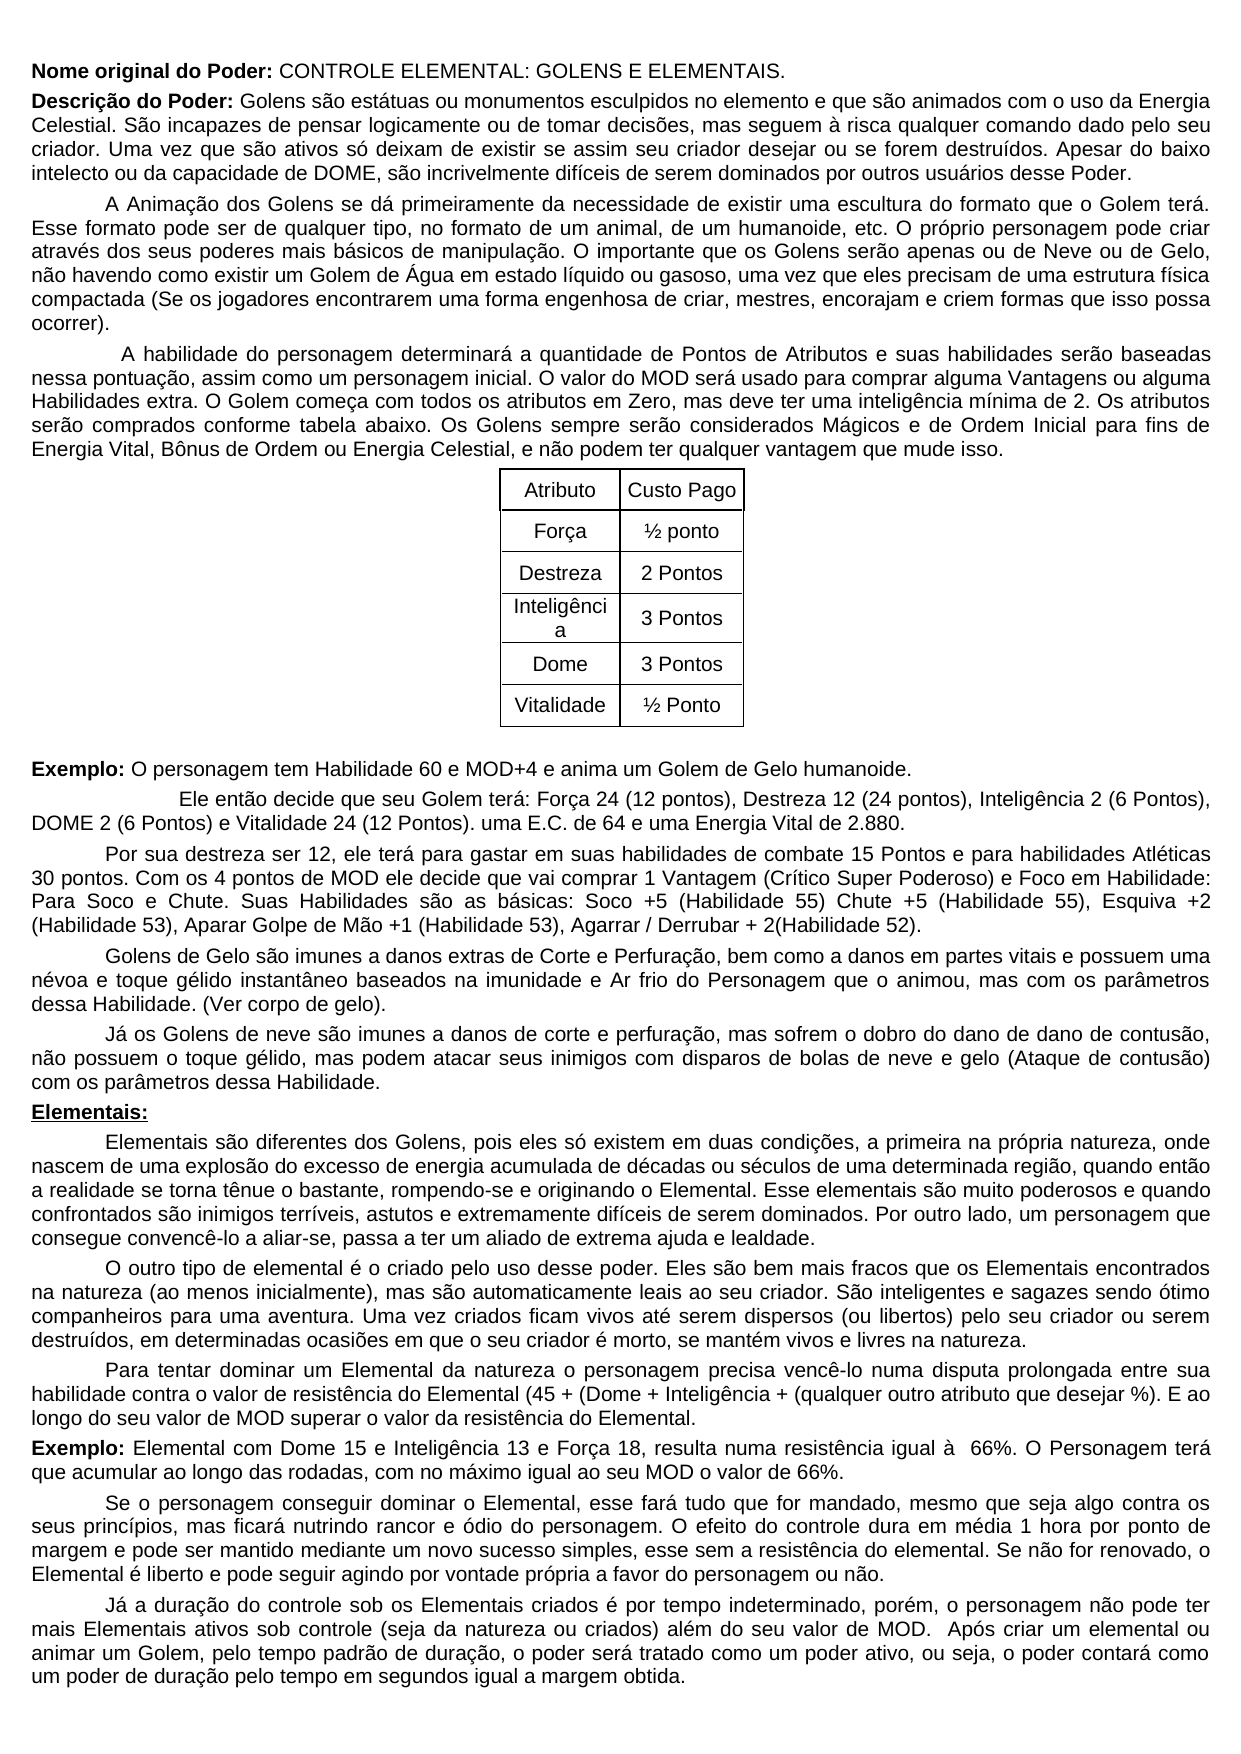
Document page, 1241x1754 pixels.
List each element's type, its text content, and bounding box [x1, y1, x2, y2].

table_cell Inteligência [501, 594, 619, 642]
text Elementais são diferentes dos Golens, pois eles só existem em duas condições, a primeira na própria natureza, onde nascem de uma explosão do excesso de energia acumulada de décadas ou séculos de uma determinada região, quando então a realidade se torna tênue o bastante, rompendo-se e originando o Elemental. Esse elementais são muito poderosos e quando confrontados são inimigos terríveis, astutos e extremamente difíceis de serem dominados. Por outro lado, um personagem que consegue convencê-lo a aliar-se, passa a ter um aliado de extrema ajuda e lealdade. [31, 1130, 1212, 1250]
text Se o personagem conseguir dominar o Elemental, esse fará tudo que for mandado, mesmo que seja algo contra os seus princípios, mas ficará nutrindo rancor e ódio do personagem. O efeito do controle dura em média 1 hora por ponto de margem e pode ser mantido mediante um novo sucesso simples, esse sem a resistência do elemental. Se não for renovado, o Elemental é liberto e pode seguir agindo por vontade própria a favor do personagem ou não. [31, 1490, 1212, 1586]
table_cell Destreza [501, 552, 619, 593]
text Ele então decide que seu Golem terá: Força 24 (12 pontos), Destreza 12 (24 pontos), Inteligência 2 (6 Pontos), DOME 2 (6 Pontos) e Vitalidade 24 (12 Pontos). uma E.C. de 64 e uma Energia Vital de 2.880. [31, 787, 1212, 835]
table_cell ½ ponto [621, 509, 743, 551]
table_cell Dome [501, 643, 619, 684]
text Para tentar dominar um Elemental da natureza o personagem precisa vencê-lo numa disputa prolongada entre sua habilidade contra o valor de resistência do Elemental (45 + (Dome + Inteligência + (qualquer outro atributo que desejar %). E ao longo do seu valor de MOD superar o valor da resistência do Elemental. [31, 1358, 1212, 1430]
text Por sua destreza ser 12, ele terá para gastar em suas habilidades de combate 15 Pontos e para habilidades Atléticas 30 pontos. Com os 4 pontos de MOD ele decide que vai comprar 1 Vantagem (Crítico Super Poderoso) e Foco em Habilidade: Para Soco e Chute. Suas Habilidades são as básicas: Soco +5 (Habilidade 55) Chute +5 (Habilidade 55), Esquiva +2 (Habilidade 53), Aparar Golpe de Mão +1 (Habilidade 53), Agarrar / Derrubar + 2(Habilidade 52). [31, 841, 1212, 937]
text Descrição do Poder: Golens são estátuas ou monumentos esculpidos no elemento e que são animados com o uso da Energia Celestial. São incapazes de pensar logicamente ou de tomar decisões, mas seguem à risca qualquer comando dado pelo seu criador. Uma vez que são ativos só deixam de existir se assim seu criador desejar ou se forem destruídos. Apesar do baixo intelecto ou da capacidade de DOME, são incrivelmente difíceis de serem dominados por outros usuários desse Poder. [31, 89, 1212, 185]
text O outro tipo de elemental é o criado pelo uso desse poder. Eles são bem mais fracos que os Elementais encontrados na natureza (ao menos inicialmente), mas são automaticamente leais ao seu criador. São inteligentes e sagazes sendo ótimo companheiros para uma aventura. Uma vez criados ficam vivos até serem dispersos (ou libertos) pelo seu criador ou serem destruídos, em determinadas ocasiões em que o seu criador é morto, se mantém vivos e livres na natureza. [31, 1256, 1212, 1352]
table_header Custo Pago [621, 470, 743, 509]
table_header Atributo [501, 470, 619, 509]
text Exemplo: O personagem tem Habilidade 60 e MOD+4 e anima um Golem de Gelo humanoide. [31, 757, 1212, 781]
text Elementais: [31, 1100, 1212, 1124]
table_cell Força [501, 510, 619, 551]
table_cell ½ Ponto [621, 684, 743, 726]
text A Animação dos Golens se dá primeiramente da necessidade de existir uma escultura do formato que o Golem terá. Esse formato pode ser de qualquer tipo, no formato de um animal, de um humanoide, etc. O próprio personagem pode criar através dos seus poderes mais básicos de manipulação. O importante que os Golens serão apenas ou de Neve ou de Gelo, não havendo como existir um Golem de Água em estado líquido ou gasoso, uma vez que eles precisam de uma estrutura física compactada (Se os jogadores encontrarem uma forma engenhosa de criar, mestres, encorajam e criem formas que isso possa ocorrer). [31, 191, 1212, 335]
table_cell 3 Pontos [621, 642, 743, 684]
text Já os Golens de neve são imunes a danos de corte e perfuração, mas sofrem o dobro do dano de dano de contusão, não possuem o toque gélido, mas podem atacar seus inimigos com disparos de bolas de neve e gelo (Ataque de contusão) com os parâmetros dessa Habilidade. [31, 1022, 1212, 1093]
text Já a duração do controle sob os Elementais criados é por tempo indeterminado, porém, o personagem não pode ter mais Elementais ativos sob controle (seja da natureza ou criados) além do seu valor de MOD. Após criar um elemental ou animar um Golem, pelo tempo padrão de duração, o poder será tratado como um poder ativo, ou seja, o poder contará como um poder de duração pelo tempo em segundos igual a margem obtida. [31, 1592, 1212, 1688]
table_cell Vitalidade [501, 685, 619, 726]
table_cell 3 Pontos [621, 593, 743, 642]
text Nome original do Poder: CONTROLE ELEMENTAL: GOLENS E ELEMENTAIS. [31, 59, 1212, 83]
text A habilidade do personagem determinará a quantidade de Pontos de Atributos e suas habilidades serão baseadas nessa pontuação, assim como um personagem inicial. O valor do MOD será usado para comprar alguma Vantagens ou alguma Habilidades extra. O Golem começa com todos os atributos em Zero, mas deve ter uma inteligência mínima de 2. Os atributos serão comprados conforme tabela abaixo. Os Golens sempre serão considerados Mágicos e de Ordem Inicial para fins de Energia Vital, Bônus de Ordem ou Energia Celestial, e não podem ter qualquer vantagem que mude isso. [31, 341, 1212, 461]
table_cell 2 Pontos [621, 551, 743, 593]
text Golens de Gelo são imunes a danos extras de Corte e Perfuração, bem como a danos em partes vitais e possuem uma névoa e toque gélido instantâneo baseados na imunidade e Ar frio do Personagem que o animou, mas com os parâmetros dessa Habilidade. (Ver corpo de gelo). [31, 943, 1212, 1015]
text Exemplo: Elemental com Dome 15 e Inteligência 13 e Força 18, resulta numa resistência igual à 66%. O Personagem terá que acumular ao longo das rodadas, com no máximo igual ao seu MOD o valor de 66%. [31, 1436, 1212, 1484]
